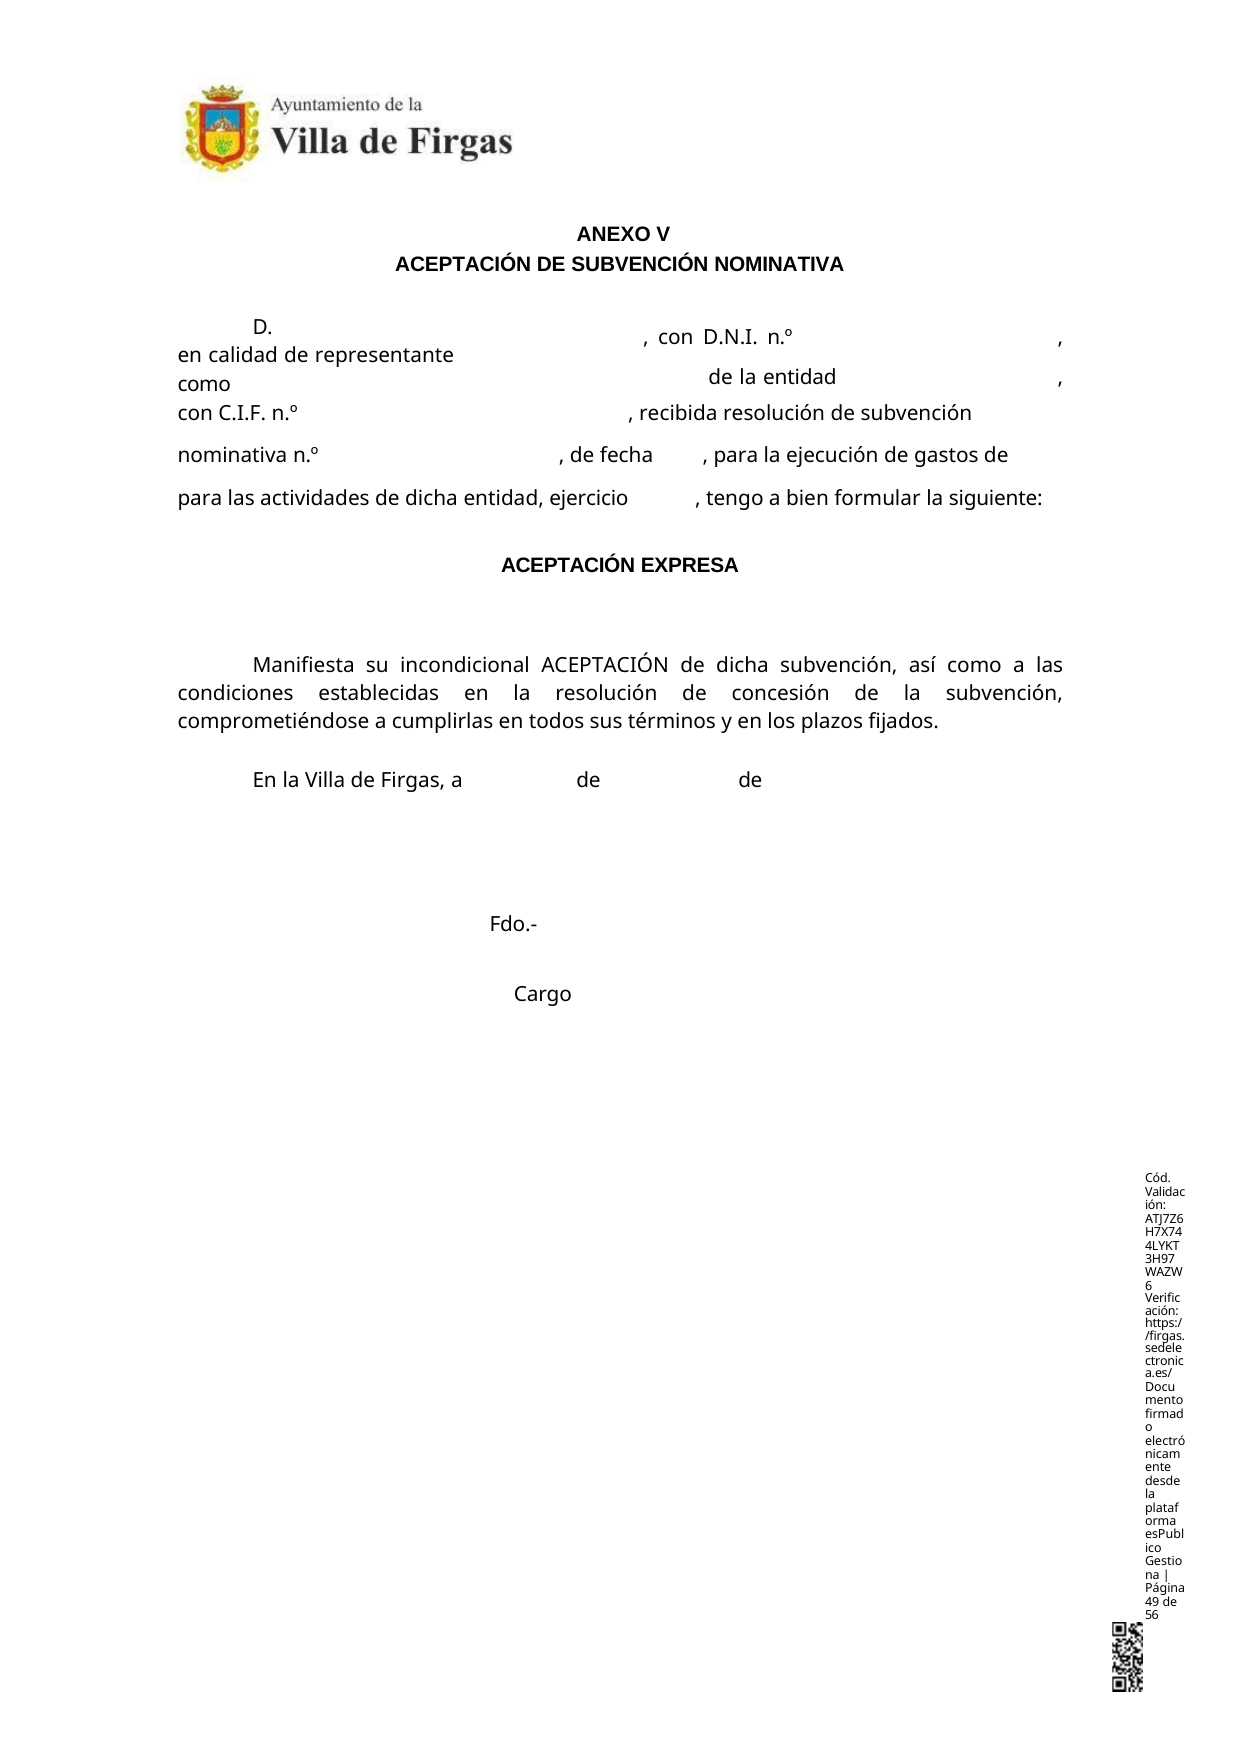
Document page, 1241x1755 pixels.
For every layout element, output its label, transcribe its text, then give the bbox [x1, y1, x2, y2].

text Manifiesta su incondicional ACEPTACIÓN de dicha subvención, así como a las condiciones establecidas en la resolución de concesión de la subvención, comprometiéndose a cumplirlas en todos sus términos y en los plazos fijados. [177, 650, 1064, 735]
subtitle ACEPTACIÓN EXPRESA [501, 553, 1196, 577]
text En la Villa de Firgas, a de de [252, 765, 1196, 793]
text Cód. Validación: ATJ7Z6H7X744LYKT3H97WAZW6 [1145, 1172, 1186, 1293]
text D. [252, 312, 501, 341]
text en calidad de representante como [177, 341, 501, 397]
text Cargo [148, 979, 938, 1008]
text de la entidad , [613, 362, 1064, 391]
text con C.I.F. n.º , recibida resolución de subvención nominativa n.º , de fecha , para la ejecución de gastos de [177, 398, 1062, 469]
text Verificación: https://firgas.sedelectronica.es/ [1145, 1293, 1186, 1380]
text Documento firmado electrónicamente desde la plataforma esPublico Gestiona | Página 49 de 56 [1145, 1380, 1186, 1622]
text Fdo.- [489, 909, 1196, 938]
text , con D.N.I. n.º , [613, 322, 1064, 350]
subtitle ACEPTACIÓN DE SUBVENCIÓN NOMINATIVA [395, 251, 1196, 275]
text [1143, 1170, 1186, 1708]
text para las actividades de dicha entidad, ejercicio , tengo a bien formular la siguiente: [177, 483, 1196, 511]
